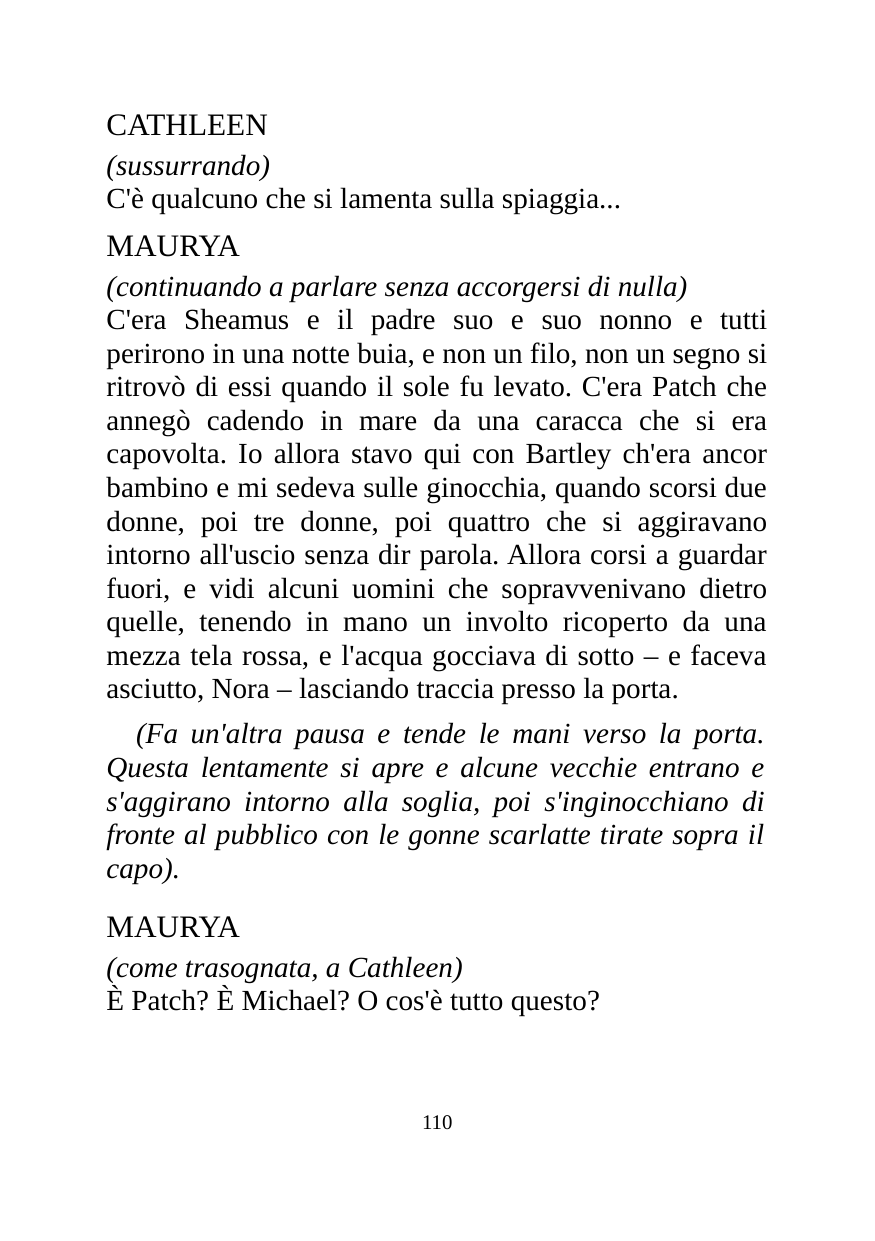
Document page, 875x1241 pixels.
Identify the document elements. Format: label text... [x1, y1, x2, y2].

text (Fa un'altra pausa e tende le mani verso la porta. Questa lentamente si apre e alcune vecchie entrano e s'aggirano intorno alla soglia, poi s'inginocchiano di fronte al pubblico con le gonne scarlatte tirate sopra il capo). [106, 717, 768, 884]
text (come trasognata, a Cathleen) [106, 950, 768, 983]
text C'è qualcuno che si lamenta sulla spiaggia... [106, 182, 768, 215]
text (sussurrando) [106, 148, 768, 182]
text È Patch? È Michael? O cos'è tutto questo? [106, 983, 768, 1017]
text (continuando a parlare senza accorgersi di nulla) [106, 269, 768, 302]
text CATHLEEN [106, 106, 768, 142]
text MAURYA [106, 227, 768, 263]
text C'era Sheamus e il padre suo e suo nonno e tutti perirono in una notte buia, e non un filo, non un segno si ritrovò di essi quando il sole fu levato. C'era Patch che annegò cadendo in mare da una caracca che si era capovolta. Io allora stavo qui con Bartley ch'era ancor bambino e mi sedeva sulle ginocchia, quando scorsi due donne, poi tre donne, poi quattro che si aggiravano intorno all'uscio senza dir parola. Allora corsi a guardar fuori, e vidi alcuni uomini che sopravvenivano dietro quelle, tenendo in mano un involto ricoperto da una mezza tela rossa, e l'acqua gocciava di sotto – e faceva asciutto, Nora – lasciando traccia presso la porta. [106, 302, 768, 705]
text MAURYA [106, 908, 768, 944]
